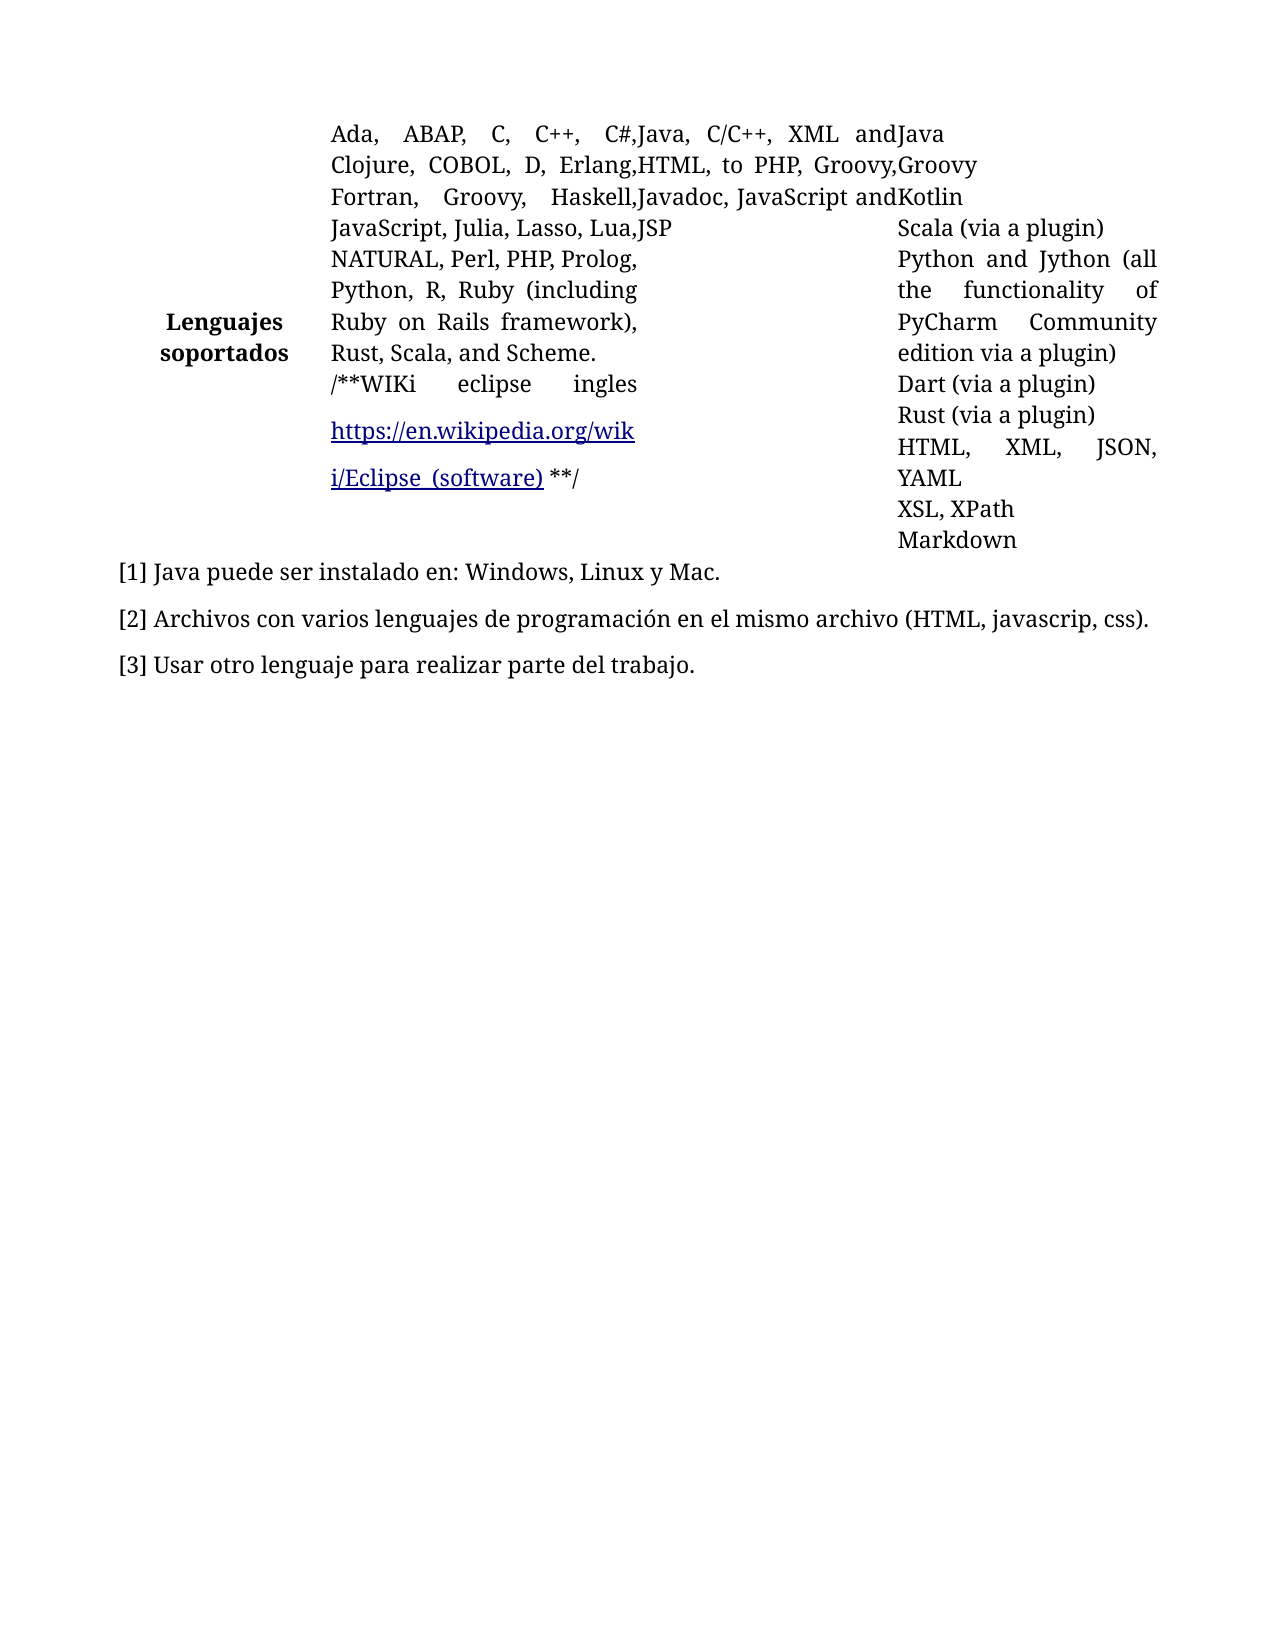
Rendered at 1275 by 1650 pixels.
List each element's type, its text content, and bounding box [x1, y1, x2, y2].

table_cell Lenguajes soportados [118, 118, 331, 556]
text [1] Java puede ser instalado en: Windows, Linux y Mac. [118, 556, 1157, 587]
text [2] Archivos con varios lenguajes de programación en el mismo archivo (HTML, javascrip, css). [118, 602, 1157, 634]
table_cell Ada, ABAP, C, C++, C#, Clojure, COBOL, D, Erlang, Fortran, Groovy, Haskell, JavaScript, Julia, Lasso, Lua, NATURAL, Perl, PHP, Prolog, Python, R, Ruby (including Ruby on Rails framework), Rust, Scala, and Scheme. /**WIKi eclipse ingles https://en.wikipedia.org/wiki/Eclipse_(software) **/ [331, 118, 637, 556]
table_cell Java Groovy Kotlin Scala (via a plugin) Python and Jython (all the functionality of PyCharm Community edition via a plugin) Dart (via a plugin) Rust (via a plugin) HTML, XML, JSON, YAML XSL, XPath Markdown [897, 118, 1157, 556]
text [3] Usar otro lenguaje para realizar parte del trabajo. [118, 649, 1157, 681]
table_cell Java, C/C++, XML and HTML, to PHP, Groovy, Javadoc, JavaScript and JSP [638, 118, 897, 556]
